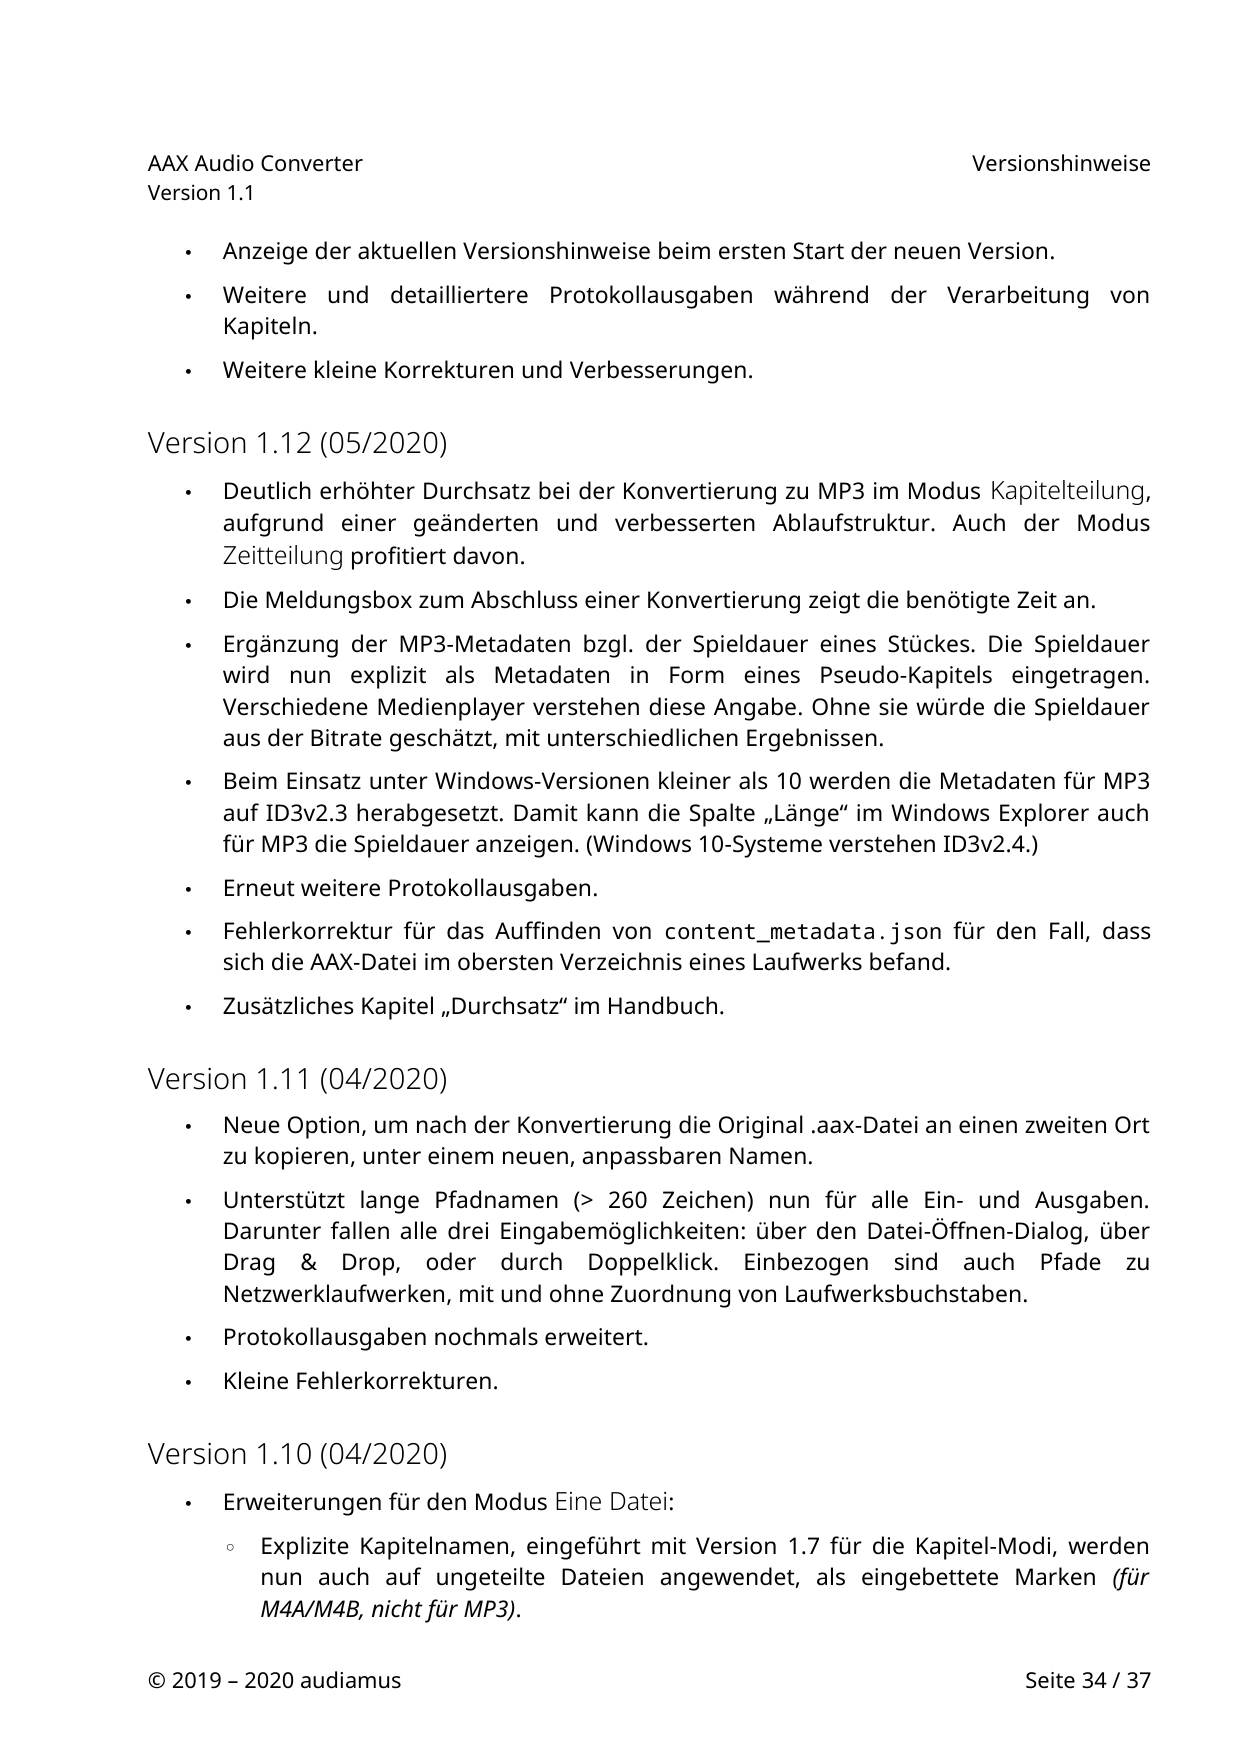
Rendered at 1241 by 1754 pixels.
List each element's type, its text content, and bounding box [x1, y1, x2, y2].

list Zusätzliches Kapitel „Durchsatz“ im Handbuch. [185, 990, 1152, 1021]
subtitle Version 1.10 (04/2020) [148, 1433, 1152, 1473]
list Erweiterungen für den Modus Eine Datei: [185, 1484, 1152, 1518]
list Deutlich erhöhter Durchsatz bei der Konvertierung zu MP3 im Modus Kapitelteilung, aufgrund einer geänderten und verbesserten Ablaufstruktur. Auch der Modus Zeitteilung profitiert davon. [185, 473, 1152, 572]
list Fehlerkorrektur für das Auffinden von content_metadata.json für den Fall, dass sich die AAX-Datei im obersten Verzeichnis eines Laufwerks befand. [185, 915, 1152, 978]
list Die Meldungsbox zum Abschluss einer Konvertierung zeigt die benötigte Zeit an. [185, 584, 1152, 616]
list Ergänzung der MP3-Metadaten bzgl. der Spieldauer eines Stückes. Die Spieldauer wird nun explizit als Metadaten in Form eines Pseudo-Kapitels eingetragen. Verschiedene Medienplayer verstehen diese Angabe. Ohne sie würde die Spieldauer aus der Bitrate geschätzt, mit unterschiedlichen Ergebnissen. [185, 628, 1152, 753]
list Protokollausgaben nochmals erweitert. [185, 1321, 1152, 1352]
list Weitere kleine Korrekturen und Verbesserungen. [185, 354, 1152, 385]
list Anzeige der aktuellen Versionshinweise beim ersten Start der neuen Version. [185, 235, 1152, 267]
list Explizite Kapitelnamen, eingeführt mit Version 1.7 für die Kapitel-Modi, werden nun auch auf ungeteilte Dateien angewendet, als eingebettete Marken (für M4A/M4B, nicht für MP3). [223, 1530, 1152, 1624]
list Neue Option, um nach der Konvertierung die Original .aax-Datei an einen zweiten Ort zu kopieren, unter einem neuen, anpassbaren Namen. [185, 1109, 1152, 1171]
subtitle Version 1.12 (05/2020) [148, 422, 1152, 462]
list Kleine Fehlerkorrekturen. [185, 1365, 1152, 1396]
list Erneut weitere Protokollausgaben. [185, 871, 1152, 903]
list Weitere und detailliertere Protokollausgaben während der Verarbeitung von Kapiteln. [185, 279, 1152, 341]
subtitle Version 1.11 (04/2020) [148, 1058, 1152, 1098]
list Unterstützt lange Pfadnamen (> 260 Zeichen) nun für alle Ein- und Ausgaben. Darunter fallen alle drei Eingabemöglichkeiten: über den Datei-Öffnen-Dialog, über Drag & Drop, oder durch Doppelklick. Einbezogen sind auch Pfade zu Netzwerklaufwerken, mit und ohne Zuordnung von Laufwerksbuchstaben. [185, 1184, 1152, 1309]
list Beim Einsatz unter Windows-Versionen kleiner als 10 werden die Metadaten für MP3 auf ID3v2.3 herabgesetzt. Damit kann die Spalte „Länge“ im Windows Explorer auch für MP3 die Spieldauer anzeigen. (Windows 10-Systeme verstehen ID3v2.4.) [185, 765, 1152, 859]
